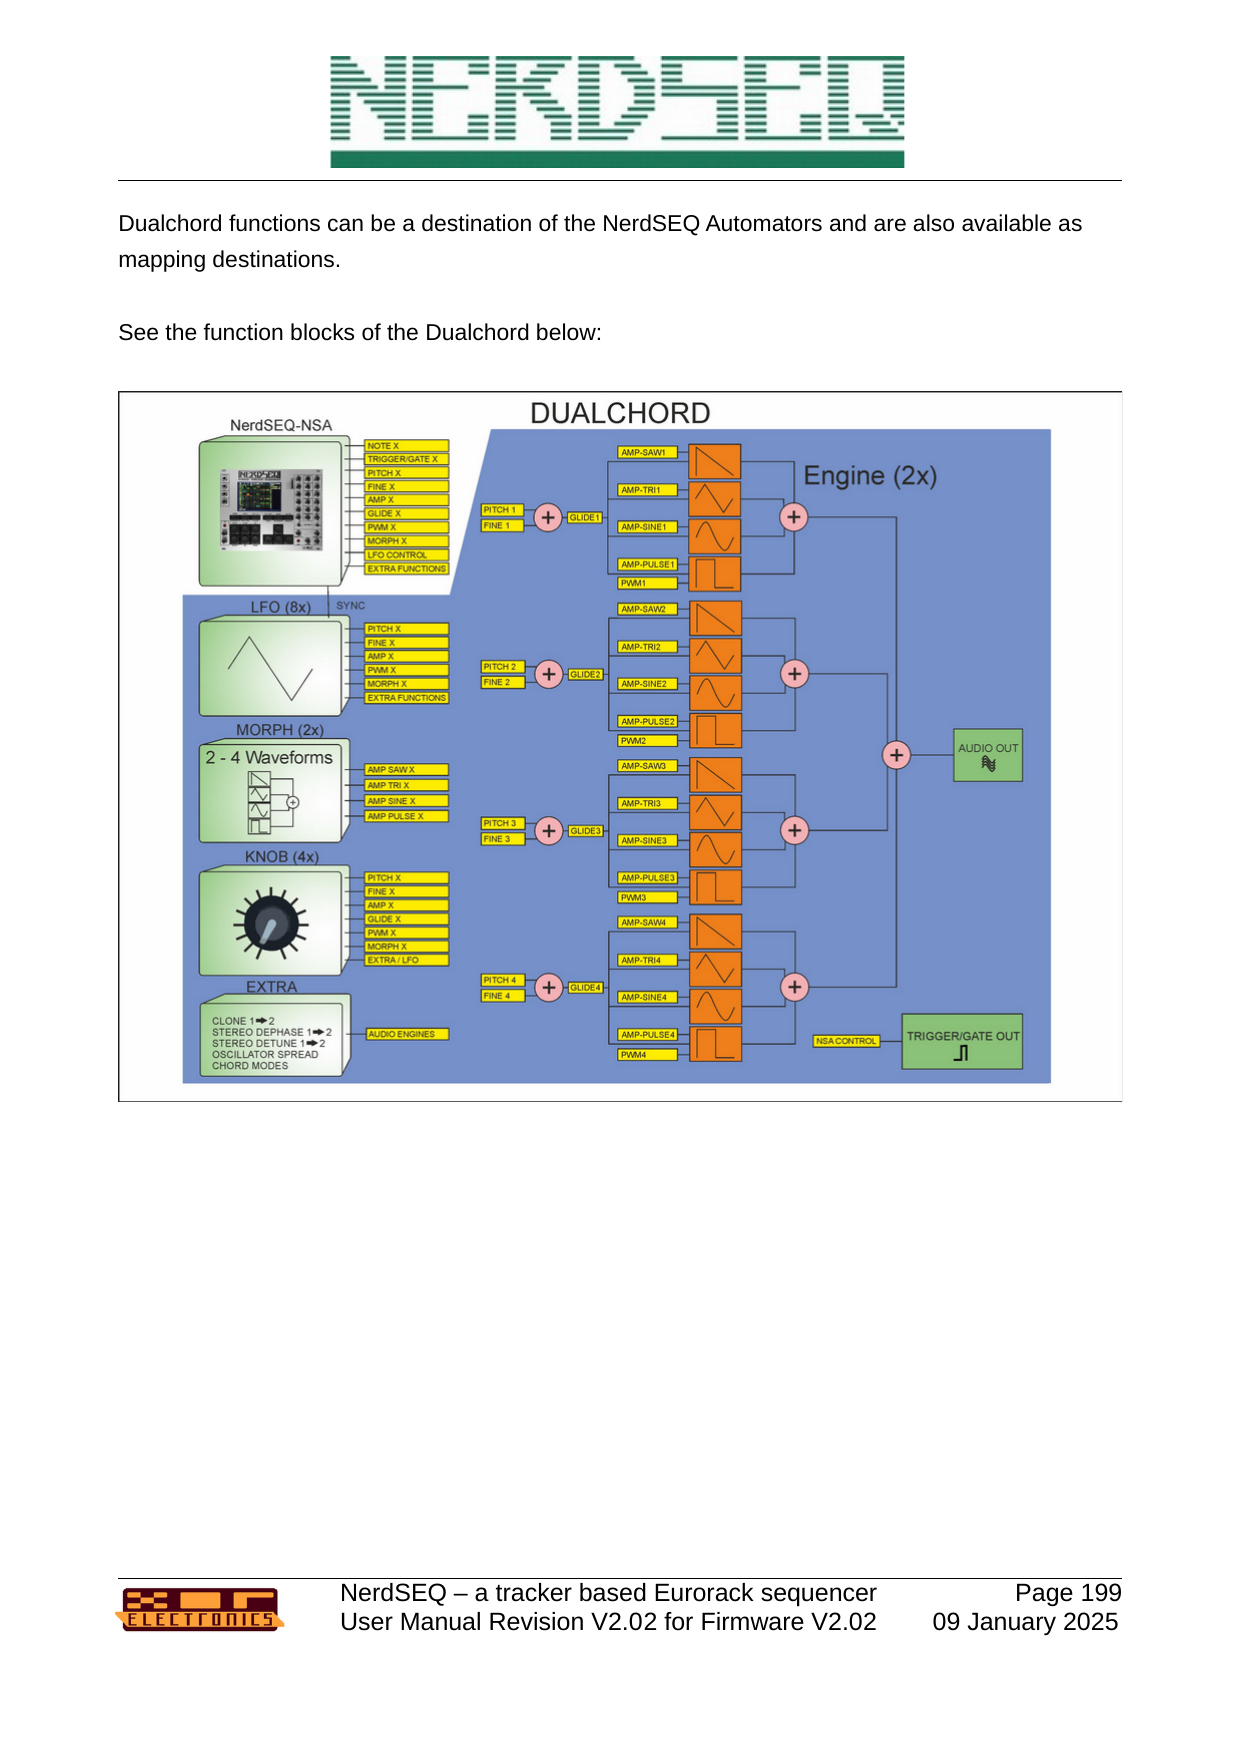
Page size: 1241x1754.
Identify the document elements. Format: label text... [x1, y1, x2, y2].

text See the function blocks of the Dualchord below: [118, 319, 1122, 345]
picture [330, 56, 905, 168]
picture [118, 391, 1123, 1102]
picture [115, 1584, 285, 1634]
text Dualchord functions can be a destination of the NerdSEQ Automators and are also available as mapping destinations. [118, 209, 1122, 272]
